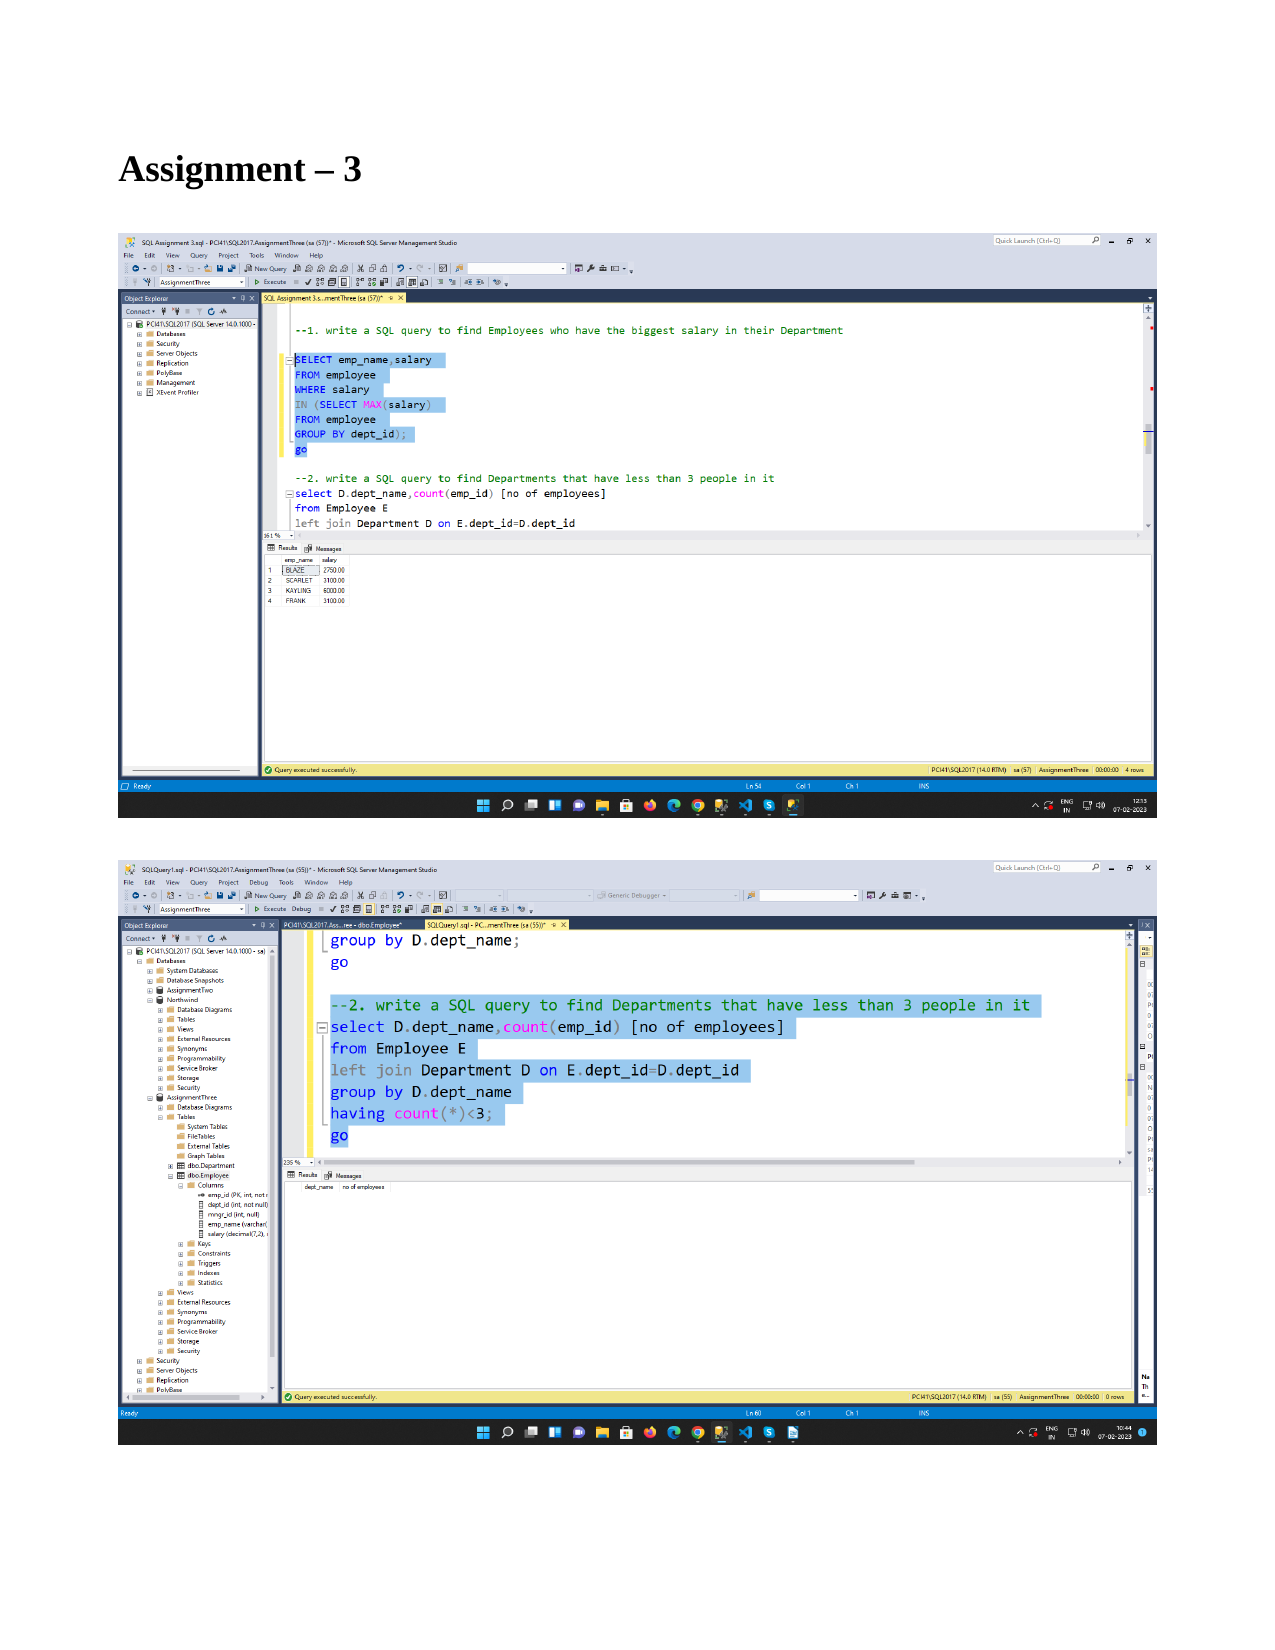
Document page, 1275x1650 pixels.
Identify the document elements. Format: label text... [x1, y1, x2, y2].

picture [118, 860, 1157, 1445]
picture [118, 233, 1157, 818]
text Assignment – 3 [118, 147, 1157, 190]
